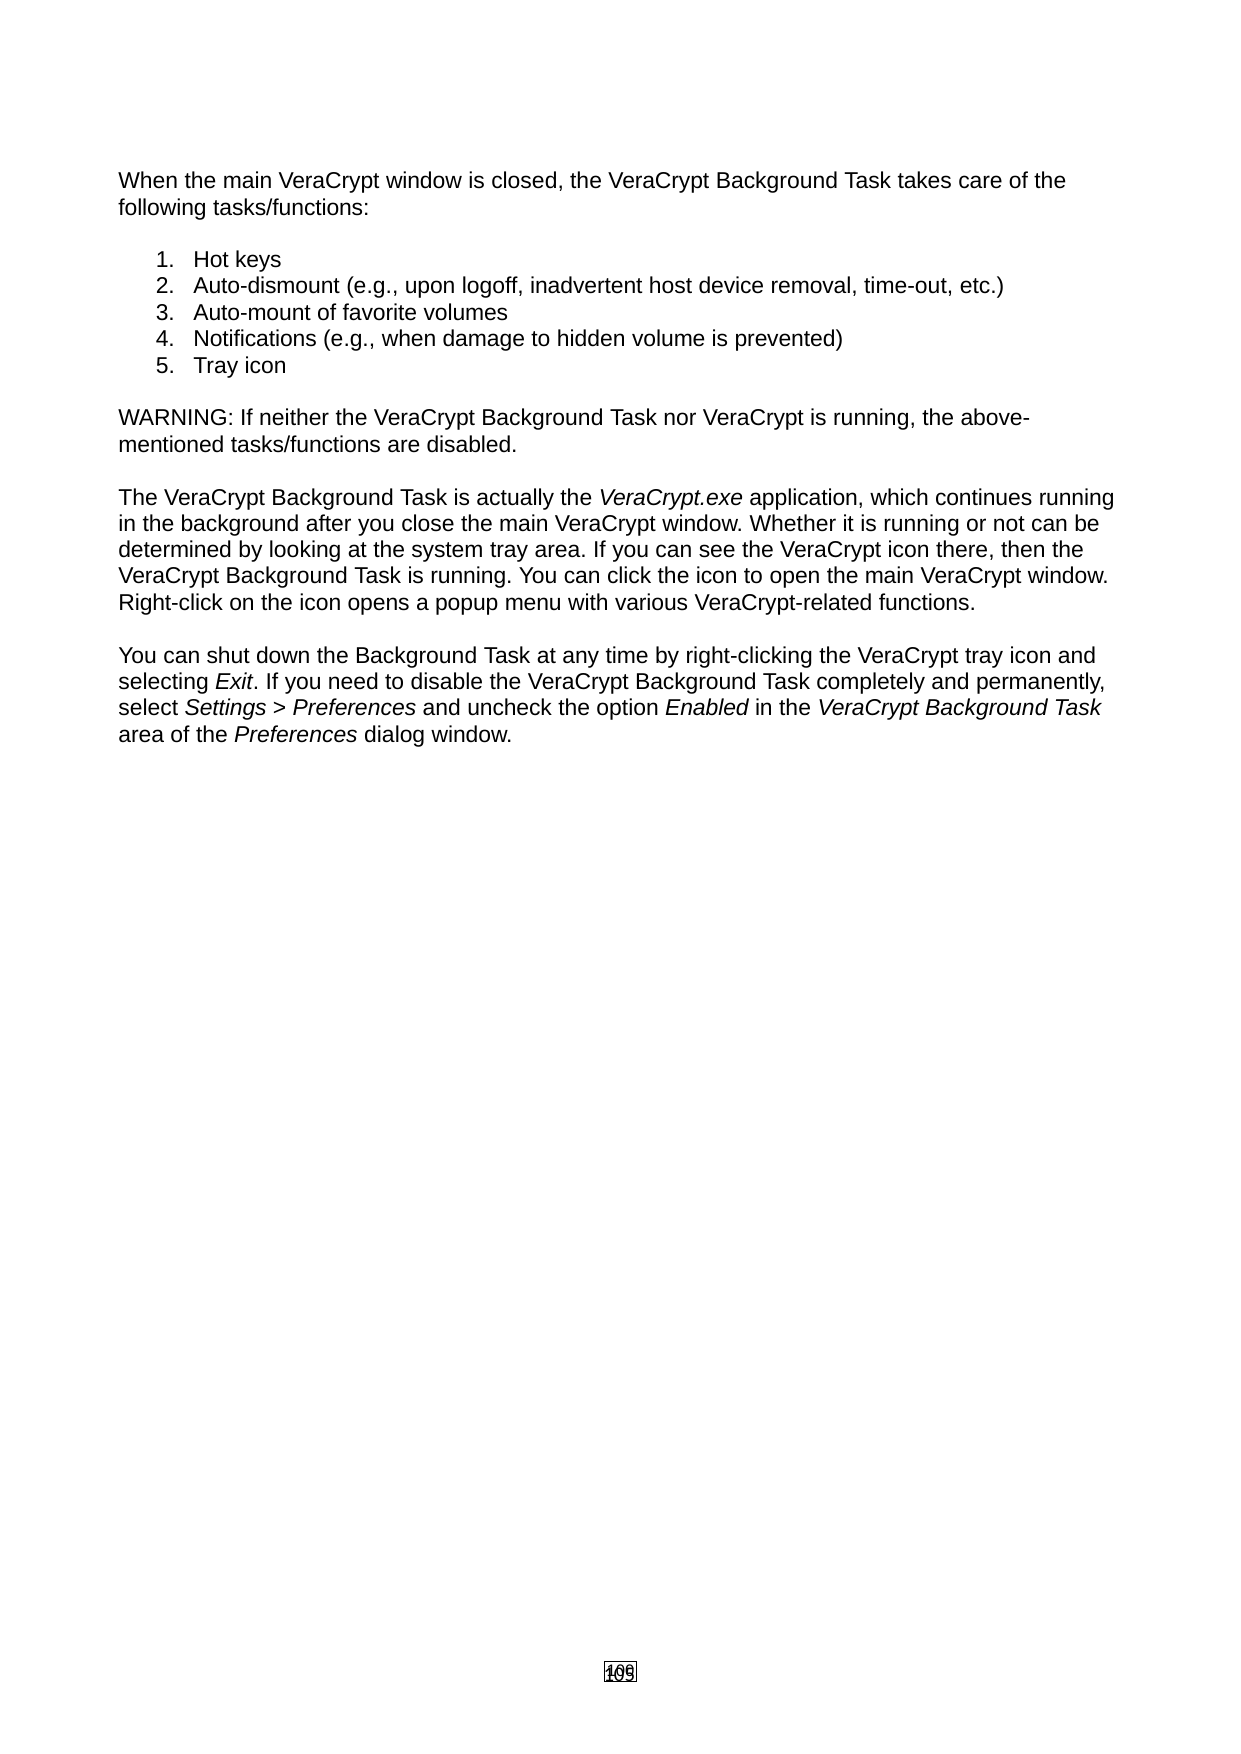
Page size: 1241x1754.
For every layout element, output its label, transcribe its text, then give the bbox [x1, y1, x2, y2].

text You can shut down the Background Task at any time by right-clicking the VeraCrypt tray icon and selecting Exit. If you need to disable the VeraCrypt Background Task completely and permanently, select Settings > Preferences and uncheck the option Enabled in the VeraCrypt Background Task area of the Preferences dialog window. [118, 642, 1109, 747]
text When the main VeraCrypt window is closed, the VeraCrypt Background Task takes care of the following tasks/functions: [118, 167, 1109, 220]
text WARNING: If neither the VeraCrypt Background Task nor VeraCrypt is running, the above- mentioned tasks/functions are disabled. [118, 404, 1109, 457]
text The VeraCrypt Background Task is actually the VeraCrypt.exe application, which continues running in the background after you close the main VeraCrypt window. Whether it is running or not can be determined by looking at the system tray area. If you can see the VeraCrypt icon there, then the VeraCrypt Background Task is running. You can click the icon to open the main VeraCrypt window. Right-click on the icon opens a popup menu with various VeraCrypt-related functions. [118, 483, 1120, 615]
list Auto-dismount (e.g., upon logoff, inadvertent host device removal, time-out, etc.) [156, 273, 1132, 299]
list Tray icon [156, 352, 1132, 378]
list Hot keys [156, 246, 1132, 273]
list Auto-mount of favorite volumes [156, 299, 1132, 325]
list Notifications (e.g., when damage to hidden volume is prevented) [156, 325, 1132, 352]
